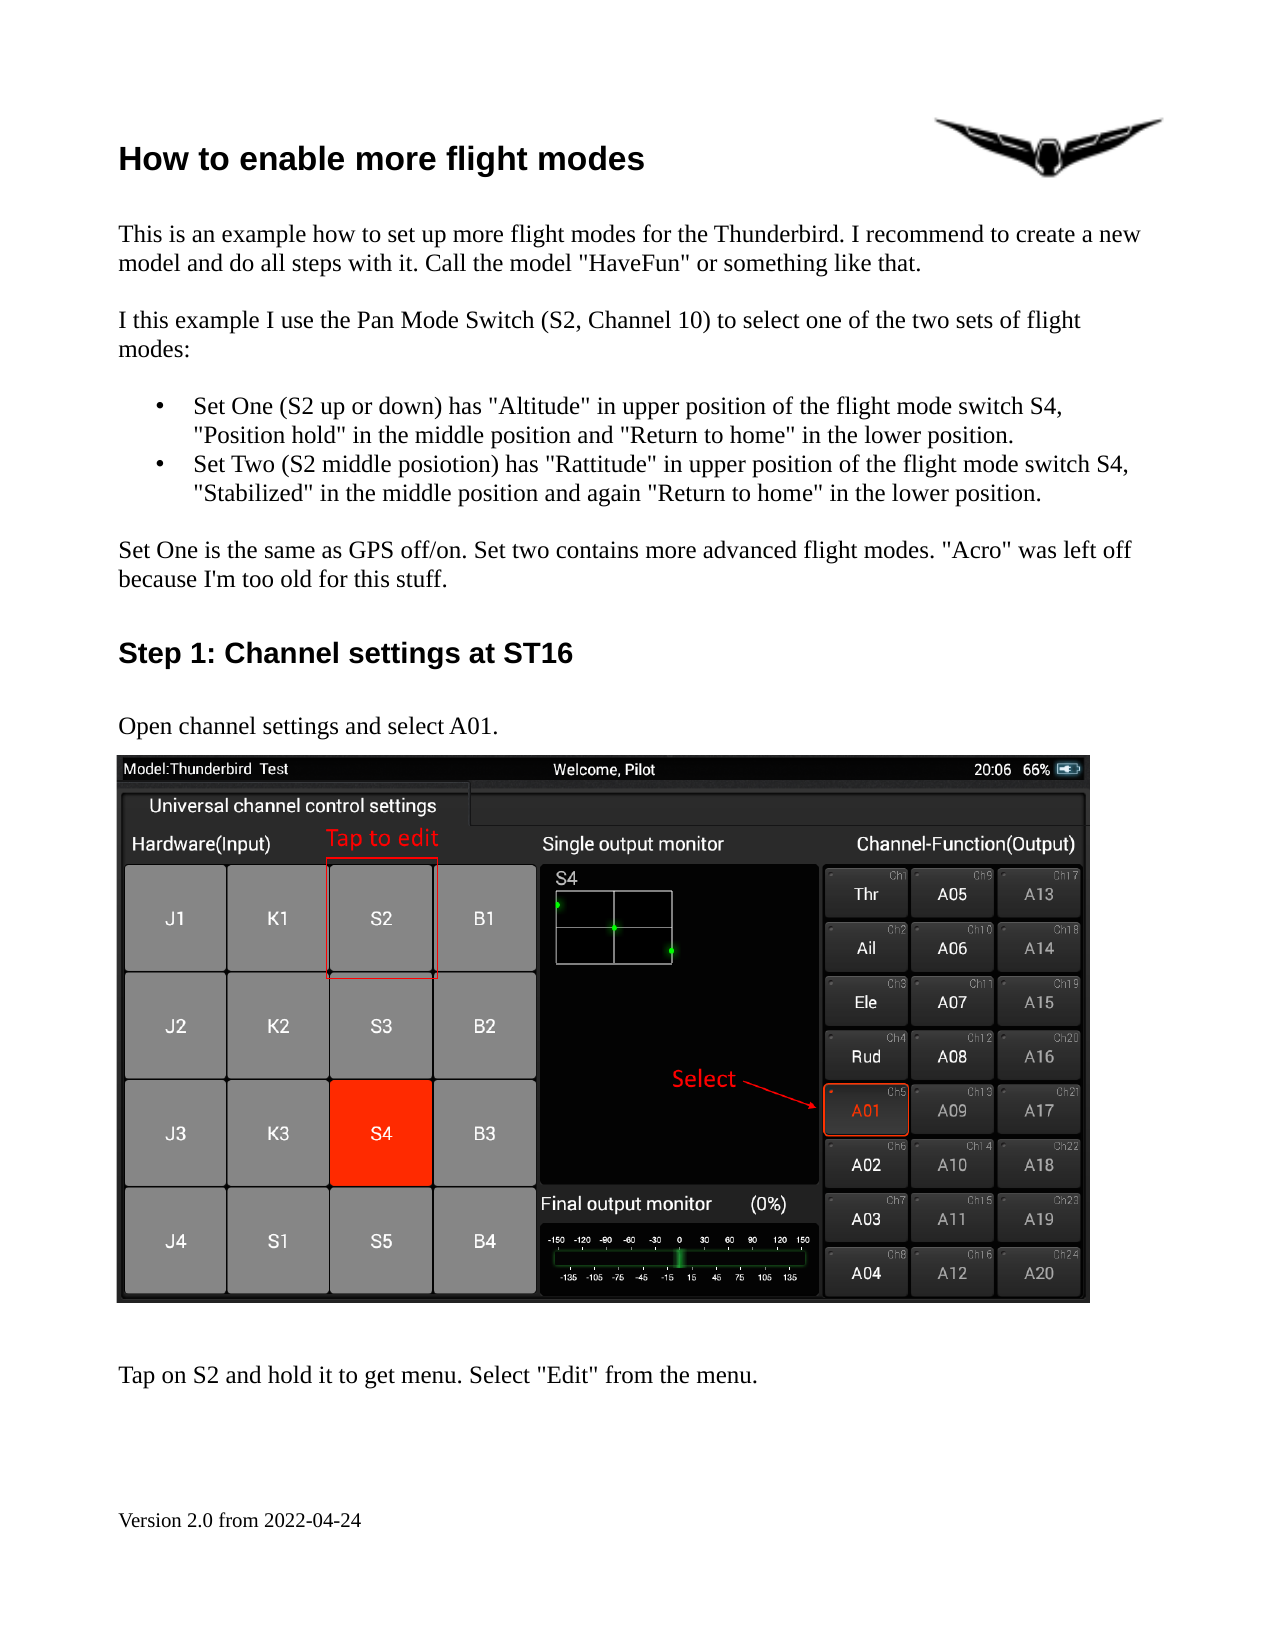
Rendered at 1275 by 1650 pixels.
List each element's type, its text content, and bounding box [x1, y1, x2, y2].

list Set Two (S2 middle posiotion) has "Rattitude" in upper position of the flight mode switch S4, "Stabilized" in the middle position and again "Return to home" in the lower position. [156, 449, 1157, 506]
text This is an example how to set up more flight modes for the Thunderbird. I recommend to create a new model and do all steps with it. Call the model "HaveFun" or something like that. [118, 219, 1157, 276]
picture [931, 115, 1166, 182]
text Set One is the same as GPS off/on. Set two contains more advanced flight modes. "Acro" was left off because I'm too old for this stuff. [118, 535, 1157, 593]
text Open channel settings and select A01. [118, 711, 1157, 740]
text I this example I use the Pan Mode Switch (S2, Channel 10) to select one of the two sets of flight modes: [118, 305, 1157, 363]
subtitle Step 1: Channel settings at ST16 [118, 636, 1157, 670]
subtitle How to enable more flight modes [118, 139, 931, 178]
text Tap on S2 and hold it to get menu. Select "Edit" from the menu. [118, 1360, 1157, 1389]
picture [116, 755, 1090, 1303]
list Set One (S2 up or down) has "Altitude" in upper position of the flight mode switch S4, "Position hold" in the middle position and "Return to home" in the lower position. [156, 391, 1157, 449]
